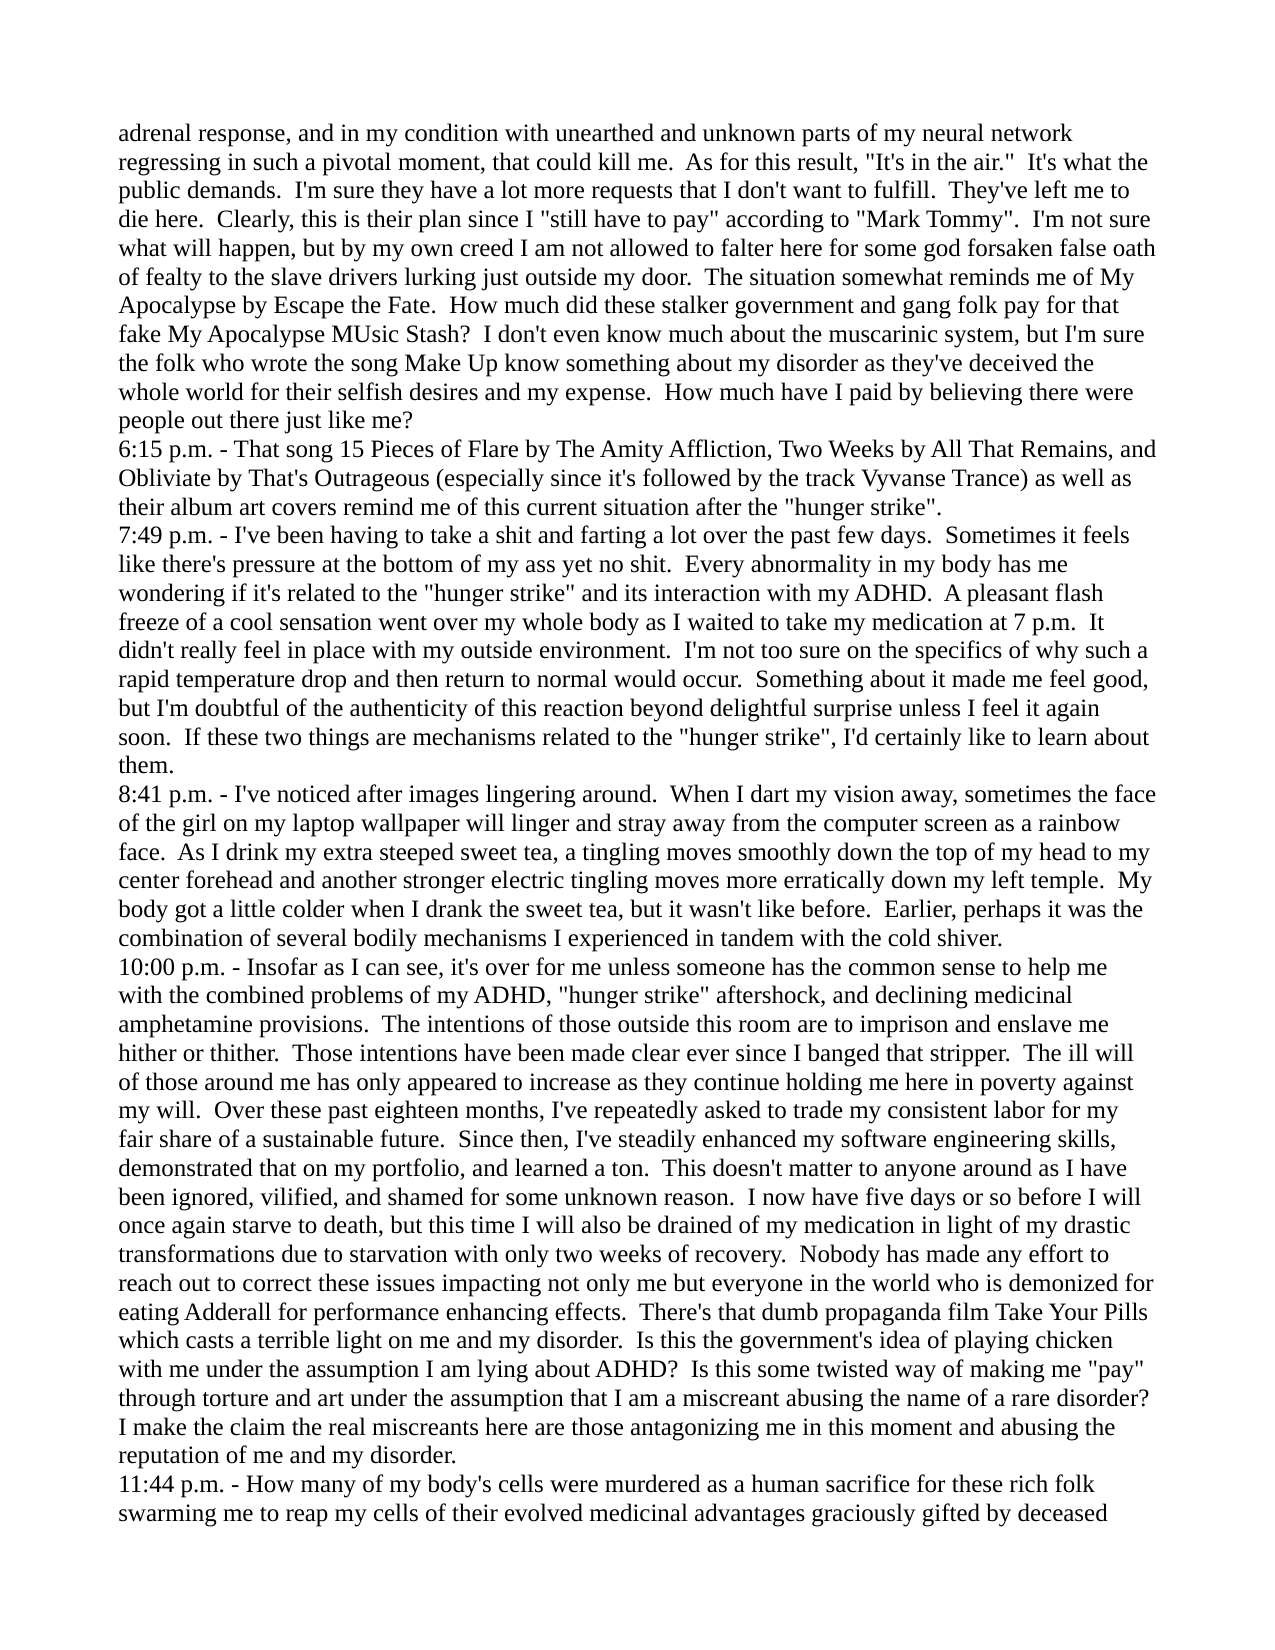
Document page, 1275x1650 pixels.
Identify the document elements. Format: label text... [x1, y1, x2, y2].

text adrenal response, and in my condition with unearthed and unknown parts of my neural network regressing in such a pivotal moment, that could kill me. As for this result, "It's in the air." It's what the public demands. I'm sure they have a lot more requests that I don't want to fulfill. They've left me to die here. Clearly, this is their plan since I "still have to pay" according to "Mark Tommy". I'm not sure what will happen, but by my own creed I am not allowed to falter here for some god forsaken false oath of fealty to the slave drivers lurking just outside my door. The situation somewhat reminds me of My Apocalypse by Escape the Fate. How much did these stalker government and gang folk pay for that fake My Apocalypse MUsic Stash? I don't even know much about the muscarinic system, but I'm sure the folk who wrote the song Make Up know something about my disorder as they've deceived the whole world for their selfish desires and my expense. How much have I paid by believing there were people out there just like me? [118, 118, 1157, 434]
text 10:00 p.m. - Insofar as I can see, it's over for me unless someone has the common sense to help me with the combined problems of my ADHD, "hunger strike" aftershock, and declining medicinal amphetamine provisions. The intentions of those outside this room are to imprison and enslave me hither or thither. Those intentions have been made clear ever since I banged that stripper. The ill will of those around me has only appeared to increase as they continue holding me here in poverty against my will. Over these past eighteen months, I've repeatedly asked to trade my consistent labor for my fair share of a sustainable future. Since then, I've steadily enhanced my software engineering skills, demonstrated that on my portfolio, and learned a ton. This doesn't matter to anyone around as I have been ignored, vilified, and shamed for some unknown reason. I now have five days or so before I will once again starve to death, but this time I will also be drained of my medication in light of my drastic transformations due to starvation with only two weeks of recovery. Nobody has made any effort to reach out to correct these issues impacting not only me but everyone in the world who is demonized for eating Adderall for performance enhancing effects. There's that dumb propaganda film Take Your Pills which casts a terrible light on me and my disorder. Is this the government's idea of playing chicken with me under the assumption I am lying about ADHD? Is this some twisted way of making me "pay" through torture and art under the assumption that I am a miscreant abusing the name of a rare disorder? I make the claim the real miscreants here are those antagonizing me in this moment and abusing the reputation of me and my disorder. [118, 952, 1157, 1469]
text 11:44 p.m. - How many of my body's cells were murdered as a human sacrifice for these rich folk swarming me to reap my cells of their evolved medicinal advantages graciously gifted by deceased [118, 1469, 1157, 1527]
text 6:15 p.m. - That song 15 Pieces of Flare by The Amity Affliction, Two Weeks by All That Remains, and Obliviate by That's Outrageous (especially since it's followed by the track Vyvanse Trance) as well as their album art covers remind me of this current situation after the "hunger strike". [118, 434, 1157, 521]
text 7:49 p.m. - I've been having to take a shit and farting a lot over the past few days. Sometimes it feels like there's pressure at the bottom of my ass yet no shit. Every abnormality in my body has me wondering if it's related to the "hunger strike" and its interaction with my ADHD. A pleasant flash freeze of a cool sensation went over my whole body as I waited to take my medication at 7 p.m. It didn't really feel in place with my outside environment. I'm not too sure on the specifics of why such a rapid temperature drop and then return to normal would occur. Something about it made me feel good, but I'm doubtful of the authenticity of this reaction beyond delightful surprise unless I feel it again soon. If these two things are mechanisms related to the "hunger strike", I'd certainly like to learn about them. [118, 521, 1157, 779]
text 8:41 p.m. - I've noticed after images lingering around. When I dart my vision away, sometimes the face of the girl on my laptop wallpaper will linger and stray away from the computer screen as a rainbow face. As I drink my extra steeped sweet tea, a tingling moves smoothly down the top of my head to my center forehead and another stronger electric tingling moves more erratically down my left temple. My body got a little colder when I drank the sweet tea, but it wasn't like before. Earlier, perhaps it was the combination of several bodily mechanisms I experienced in tandem with the cold shiver. [118, 779, 1157, 952]
